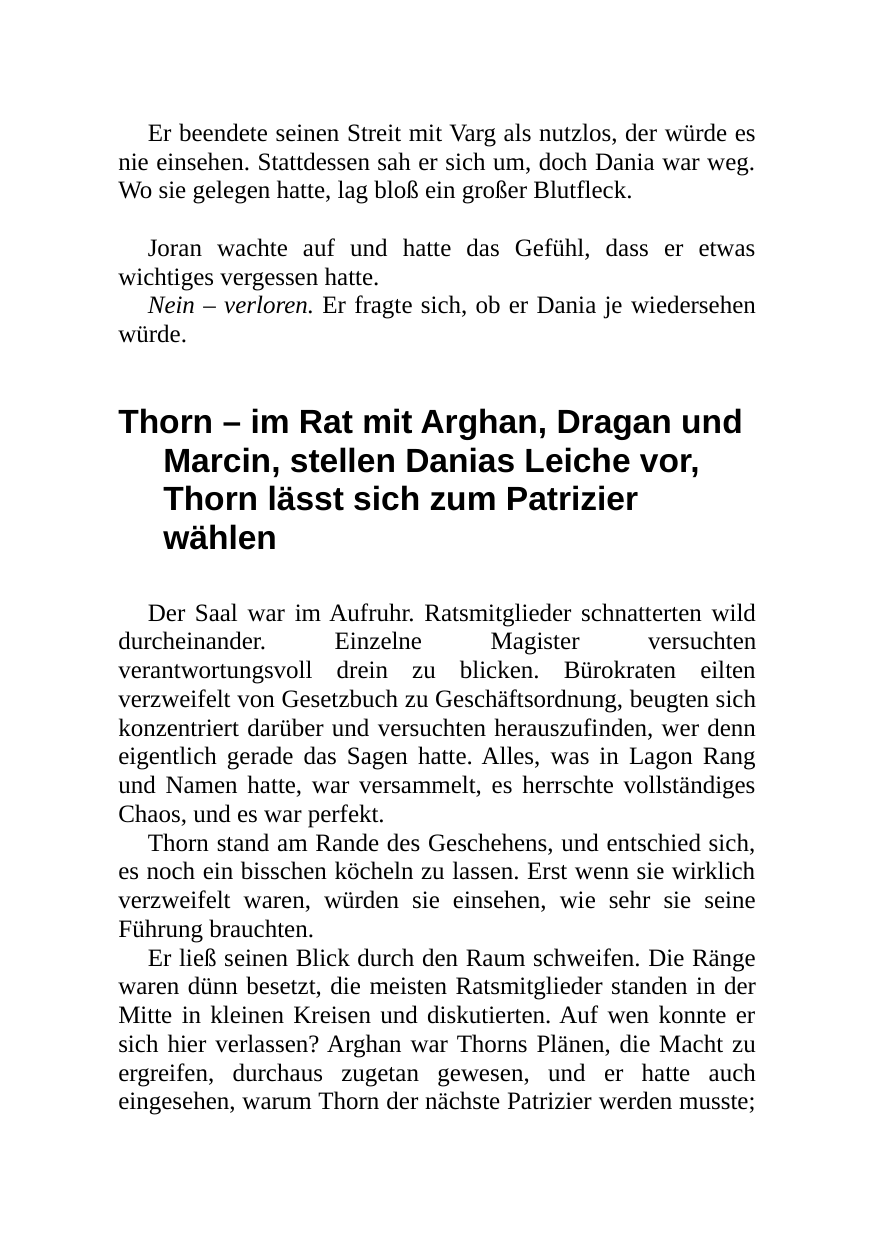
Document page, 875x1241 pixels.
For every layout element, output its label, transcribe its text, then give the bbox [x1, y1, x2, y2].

text Joran wachte auf und hatte das Gefühl, dass er etwas wichtiges vergessen hatte. [118, 233, 756, 291]
text Er beendete seinen Streit mit Varg als nutzlos, der würde es nie einsehen. Stattdessen sah er sich um, doch Dania war weg. Wo sie gelegen hatte, lag bloß ein großer Blutfleck. [118, 118, 756, 204]
subtitle Thorn – im Rat mit Arghan, Dragan und Marcin, stellen Danias Leiche vor, Thorn lässt sich zum Patrizier wählen [118, 402, 756, 556]
text Der Saal war im Aufruhr. Ratsmitglieder schnatterten wild durcheinander. Einzelne Magister versuchten verantwortungsvoll drein zu blicken. Bürokraten eilten verzweifelt von Gesetzbuch zu Geschäftsordnung, beugten sich konzentriert darüber und versuchten herauszufinden, wer denn eigentlich gerade das Sagen hatte. Alles, was in Lagon Rang und Namen hatte, war versammelt, es herrschte vollständiges Chaos, und es war perfekt. [118, 598, 756, 828]
text Nein – verloren. Er fragte sich, ob er Dania je wiedersehen würde. [118, 291, 756, 348]
text Thorn stand am Rande des Geschehens, und entschied sich, es noch ein bisschen köcheln zu lassen. Erst wenn sie wirklich verzweifelt waren, würden sie einsehen, wie sehr sie seine Führung brauchten. [118, 828, 756, 943]
text Er ließ seinen Blick durch den Raum schweifen. Die Ränge waren dünn besetzt, die meisten Ratsmitglieder standen in der Mitte in kleinen Kreisen und diskutierten. Auf wen konnte er sich hier verlassen? Arghan war Thorns Plänen, die Macht zu ergreifen, durchaus zugetan gewesen, und er hatte auch eingesehen, warum Thorn der nächste Patrizier werden musste; [118, 943, 756, 1115]
